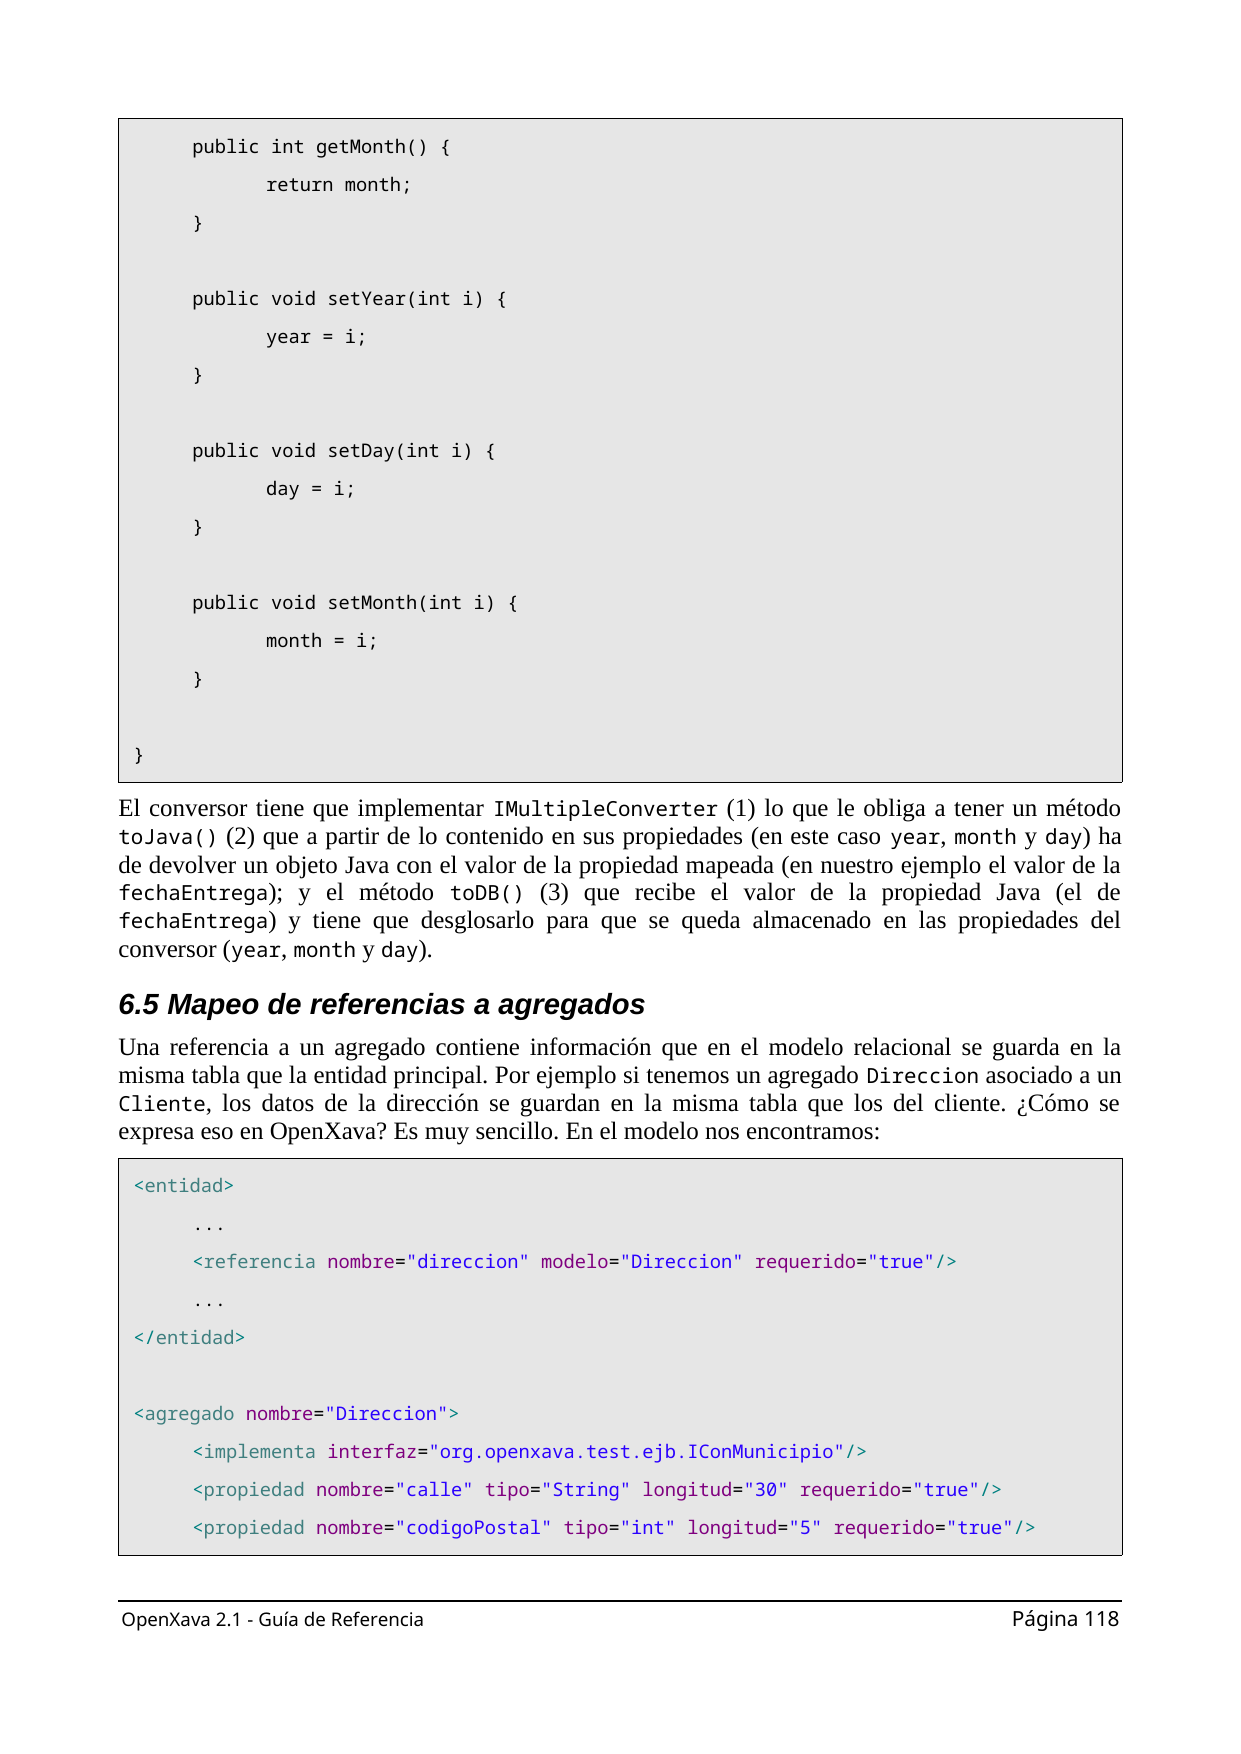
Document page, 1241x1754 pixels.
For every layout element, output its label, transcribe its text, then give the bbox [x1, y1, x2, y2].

text </entidad> [119, 1310, 1122, 1348]
text <entidad> [119, 1159, 1122, 1196]
text day = i; [119, 460, 1122, 498]
text public void setYear(int i) { [119, 270, 1122, 308]
text public int getMonth() { [119, 119, 1122, 156]
text <referencia nombre="direccion" modelo="Direccion" requerido="true"/> [119, 1234, 1122, 1272]
text <agregado nombre="Direccion"> [119, 1386, 1122, 1424]
text } [119, 650, 1122, 688]
text <implementa interfaz="org.openxava.test.ejb.IConMunicipio"/> [119, 1424, 1122, 1462]
text month = i; [119, 612, 1122, 650]
text } [119, 194, 1122, 232]
text Una referencia a un agregado contiene información que en el modelo relacional se guarda en la misma tabla que la entidad principal. Por ejemplo si tenemos un agregado Direccion asociado a un Cliente, los datos de la dirección se guardan en la misma tabla que los del cliente. ¿Cómo se expresa eso en OpenXava? Es muy sencillo. En el modelo nos encontramos: [118, 1033, 1122, 1145]
text year = i; [119, 308, 1122, 346]
text ... [119, 1272, 1122, 1310]
text } [119, 346, 1122, 384]
text ... [119, 1196, 1122, 1234]
text public void setDay(int i) { [119, 422, 1122, 460]
text <propiedad nombre="codigoPostal" tipo="int" longitud="5" requerido="true"/> [119, 1500, 1122, 1555]
text El conversor tiene que implementar IMultipleConverter (1) lo que le obliga a tener un método toJava() (2) que a partir de lo contenido en sus propiedades (en este caso year, month y day) ha de devolver un objeto Java con el valor de la propiedad mapeada (en nuestro ejemplo el valor de la fechaEntrega); y el método toDB() (3) que recibe el valor de la propiedad Java (el de fechaEntrega) y tiene que desglosarlo para que se queda almacenado en las propiedades del conversor (year, month y day). [118, 794, 1122, 963]
text return month; [119, 156, 1122, 194]
subtitle Mapeo de referencias a agregados [118, 988, 1122, 1021]
text } [119, 498, 1122, 536]
text <propiedad nombre="calle" tipo="String" longitud="30" requerido="true"/> [119, 1462, 1122, 1500]
text public void setMonth(int i) { [119, 574, 1122, 612]
text } [119, 726, 1122, 782]
